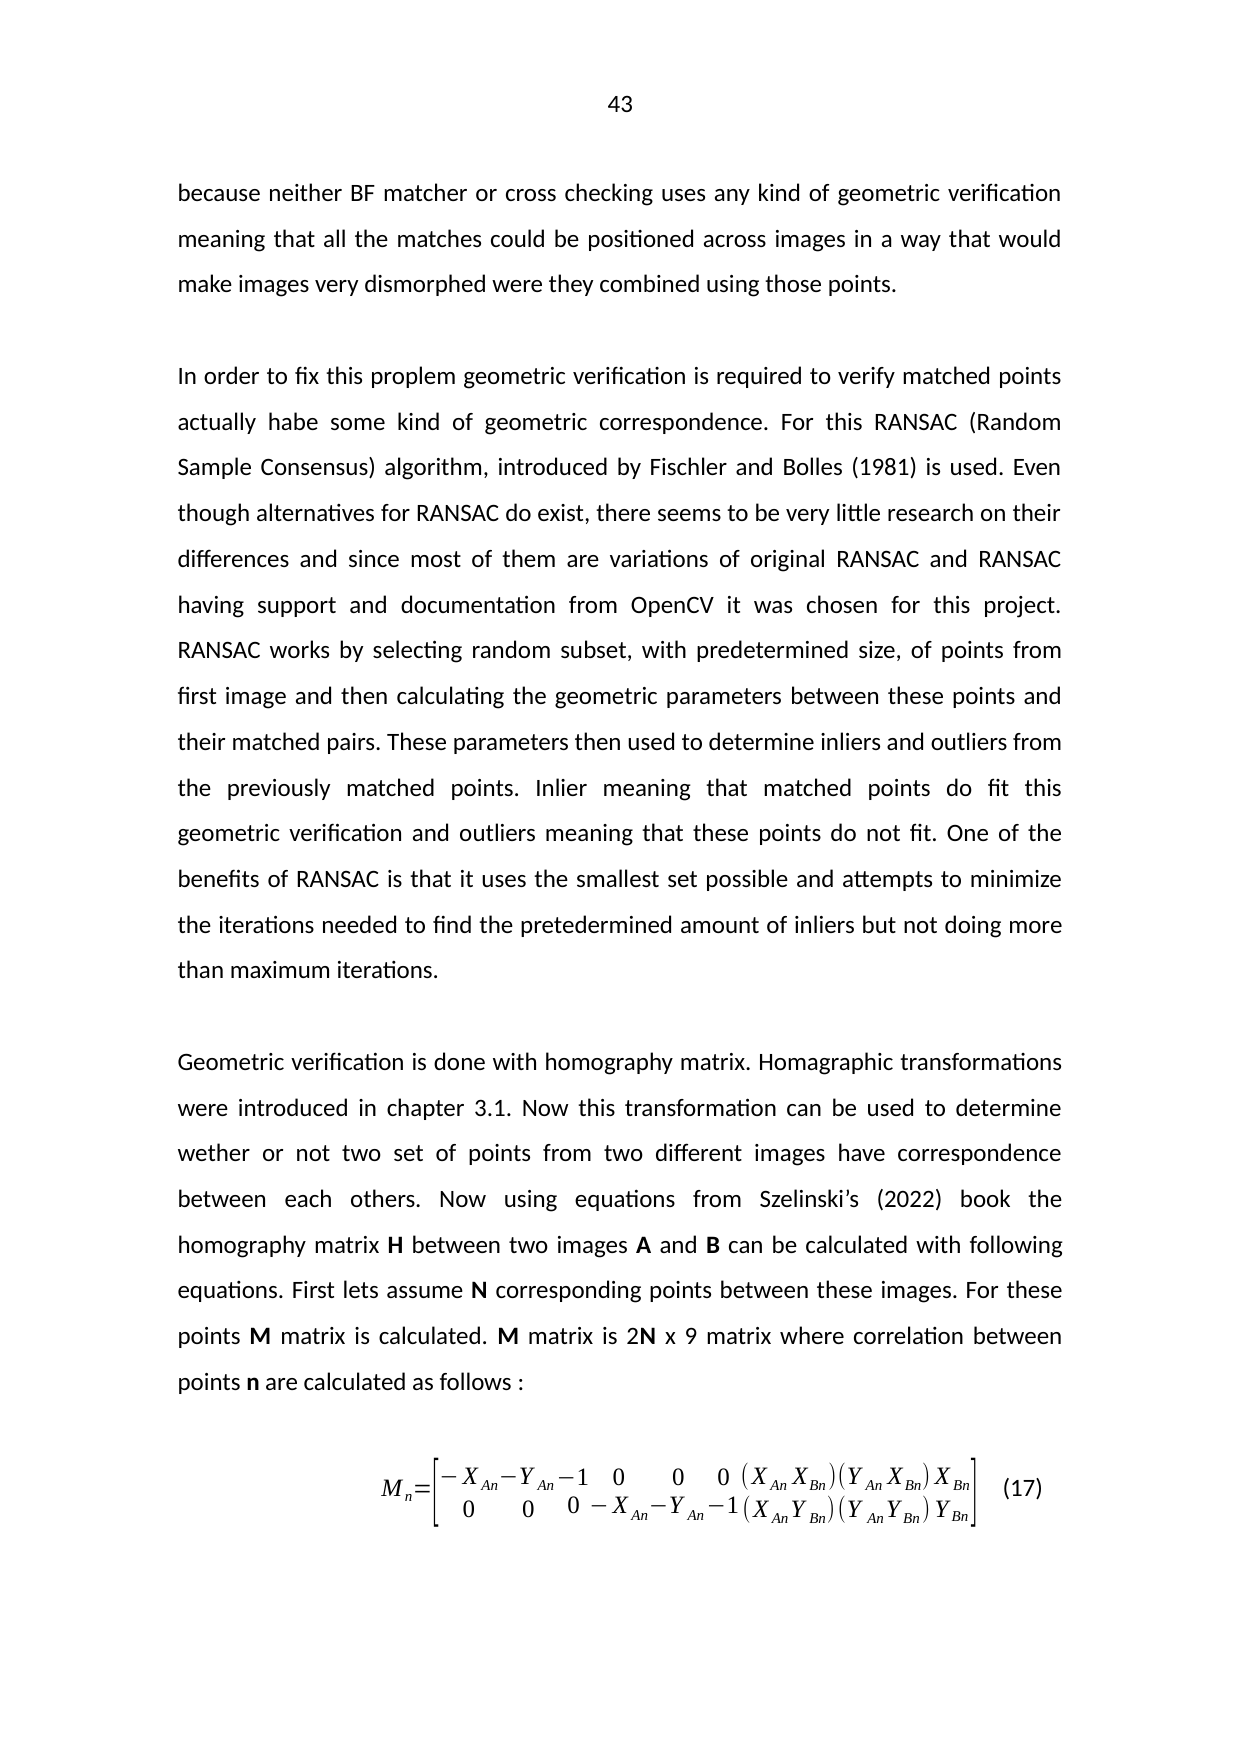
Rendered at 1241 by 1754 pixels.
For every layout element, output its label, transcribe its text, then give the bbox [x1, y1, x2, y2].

text because neither BF matcher or cross checking uses any kind of geometric verification meaning that all the matches could be positioned across images in a way that would make images very dismorphed were they combined using those points. [177, 177, 1063, 299]
text In order to fix this proplem geometric verification is required to verify matched points actually habe some kind of geometric correspondence. For this RANSAC (Random Sample Consensus) algorithm, introduced by Fischler and Bolles (1981) is used. Even though alternatives for RANSAC do exist, there seems to be very little research on their differences and since most of them are variations of original RANSAC and RANSAC having support and documentation from OpenCV it was chosen for this project. RANSAC works by selecting random subset, with predetermined size, of points from first image and then calculating the geometric parameters between these points and their matched pairs. These parameters then used to determine inliers and outliers from the previously matched points. Inlier meaning that matched points do fit this geometric verification and outliers meaning that these points do not fit. One of the benefits of RANSAC is that it uses the smallest set possible and attempts to minimize the iterations needed to find the pretedermined amount of inliers but not doing more than maximum iterations. [177, 360, 1063, 985]
text (17) [177, 1458, 1063, 1529]
text Geometric verification is done with homography matrix. Homagraphic transformations were introduced in chapter 3.1. Now this transformation can be used to determine wether or not two set of points from two different images have correspondence between each others. Now using equations from Szelinski’s (2022) book the homography matrix H between two images A and B can be calculated with following equations. First lets assume N corresponding points between these images. For these points M matrix is calculated. M matrix is 2N x 9 matrix where correlation between points n are calculated as follows : [177, 1046, 1063, 1397]
